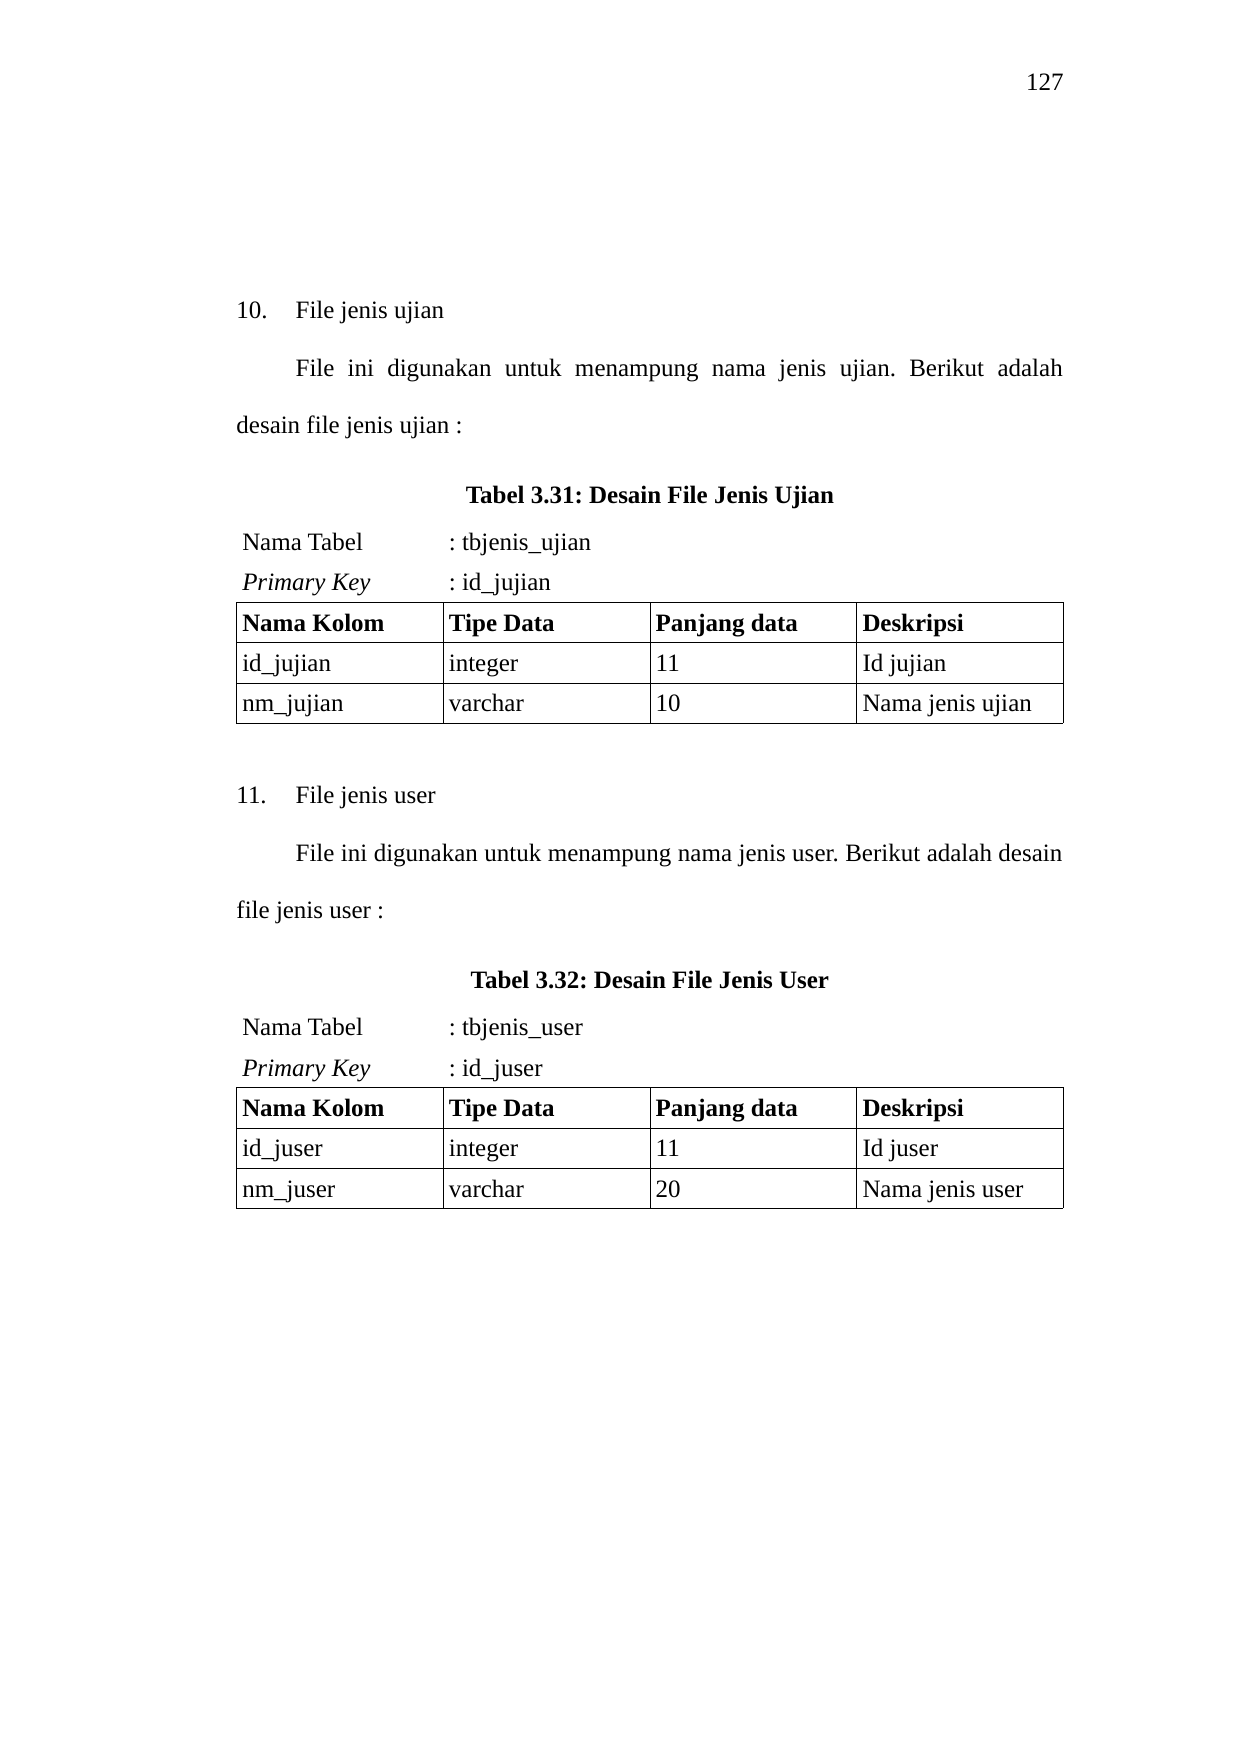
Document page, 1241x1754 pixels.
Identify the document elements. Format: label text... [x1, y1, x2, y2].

text File ini digunakan untuk menampung nama jenis ujian. Berikut adalah desain file jenis ujian : [236, 353, 1063, 439]
text Tabel 3.31: Desain File Jenis Ujian [236, 480, 1063, 509]
table_cell Tipe Data [444, 603, 650, 642]
table_header : tbjenis_ujian [443, 522, 1063, 562]
table_cell Panjang data [651, 603, 856, 642]
table_cell 20 [651, 1169, 856, 1208]
table_cell id_juser [237, 1129, 443, 1168]
table_cell Deskripsi [857, 1088, 1063, 1127]
table_cell Id jujian [857, 643, 1063, 683]
table_cell varchar [444, 684, 650, 723]
table_header : tbjenis_user [443, 1007, 1063, 1047]
table_cell 11 [651, 1129, 856, 1168]
table_cell id_jujian [237, 643, 443, 683]
table_cell Primary Key [236, 1047, 443, 1087]
table_cell varchar [444, 1169, 650, 1208]
list File jenis user [236, 781, 1063, 809]
table_cell Nama Kolom [237, 1088, 443, 1127]
table_cell integer [444, 643, 650, 683]
list File jenis ujian [236, 295, 1063, 324]
text Tabel 3.32: Desain File Jenis User [236, 966, 1063, 994]
table_cell integer [444, 1129, 650, 1168]
table_header Nama Tabel [236, 1007, 443, 1047]
table_cell Id juser [857, 1129, 1063, 1168]
table_cell 11 [651, 643, 856, 683]
table_cell : id_jujian [443, 562, 1063, 602]
table_cell Deskripsi [857, 603, 1063, 642]
table_cell Nama jenis ujian [857, 684, 1063, 723]
table_cell nm_juser [237, 1169, 443, 1208]
table_cell Primary Key [236, 562, 443, 602]
table_cell Nama Kolom [237, 603, 443, 642]
table_cell Tipe Data [444, 1088, 650, 1127]
table_cell Panjang data [651, 1088, 856, 1127]
table_cell : id_juser [443, 1047, 1063, 1087]
table_cell 10 [651, 684, 856, 723]
table_header Nama Tabel [236, 522, 443, 562]
table_cell Nama jenis user [857, 1169, 1063, 1208]
table_cell nm_jujian [237, 684, 443, 723]
text File ini digunakan untuk menampung nama jenis user. Berikut adalah desain file jenis user : [236, 838, 1063, 924]
